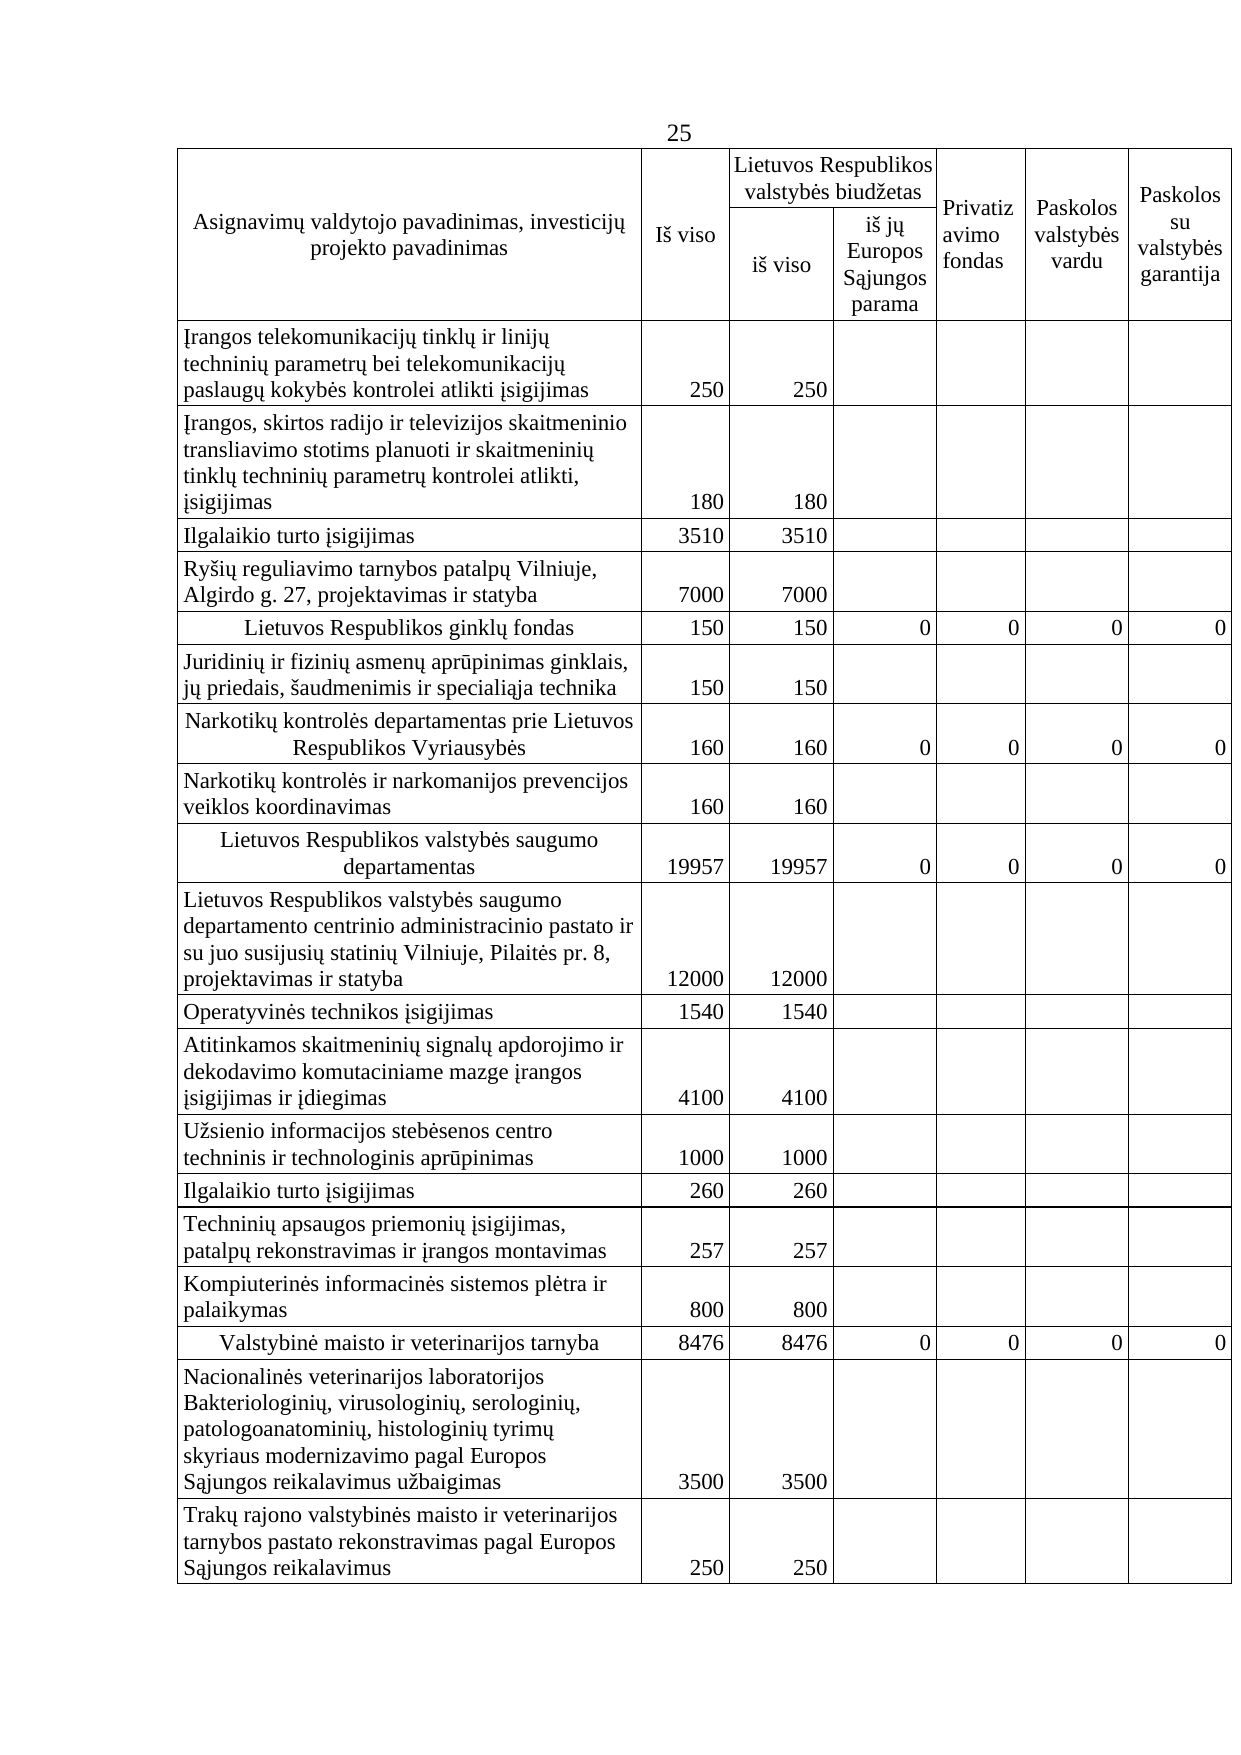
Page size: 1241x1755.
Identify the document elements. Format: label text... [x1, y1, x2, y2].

table_cell [1026, 1174, 1128, 1206]
table_cell 3500 [730, 1360, 833, 1497]
table_cell 0 [834, 612, 936, 644]
table_cell 0 [1026, 1327, 1128, 1359]
table_cell 19957 [642, 824, 729, 882]
table_cell 7000 [730, 552, 833, 611]
table_cell Įrangos telekomunikacijų tinklų ir linijų techninių parametrų bei telekomunikacijų paslaugų kokybės kontrolei atlikti įsigijimas [178, 321, 641, 405]
table_cell [1129, 995, 1231, 1028]
table_header Privatizavimo fondas [937, 149, 1025, 319]
table_cell Trakų rajono valstybinės maisto ir veterinarijos tarnybos pastato rekonstravimas pagal Europos Sąjungos reikalavimus [178, 1499, 641, 1583]
table_cell Lietuvos Respublikos valstybės saugumo departamento centrinio administracinio pastato ir su juo susijusių statinių Vilniuje, Pilaitės pr. 8, projektavimas ir statyba [178, 883, 641, 994]
table_cell [1026, 1029, 1128, 1113]
table_cell 12000 [730, 883, 833, 994]
table_cell 0 [937, 612, 1025, 644]
table_cell 260 [642, 1174, 729, 1206]
table_cell Narkotikų kontrolės departamentas prie Lietuvos Respublikos Vyriausybės [178, 704, 641, 763]
table_cell 0 [1129, 612, 1231, 644]
table_cell 0 [1026, 612, 1128, 644]
table_cell 0 [1129, 1327, 1231, 1359]
table_cell 8476 [642, 1327, 729, 1359]
table_cell 257 [642, 1208, 729, 1266]
table_cell [834, 1174, 936, 1206]
table_cell 150 [642, 612, 729, 644]
table_cell [1026, 995, 1128, 1028]
table_cell 12000 [642, 883, 729, 994]
table_cell [937, 552, 1025, 611]
table_cell iš jų Europos Sąjungos parama [834, 208, 936, 319]
table_cell [1129, 406, 1231, 518]
table_cell 0 [1129, 824, 1231, 882]
table_cell [1129, 321, 1231, 405]
table_cell [1026, 321, 1128, 405]
table_cell [937, 883, 1025, 994]
table_cell [1026, 519, 1128, 551]
table_cell 257 [730, 1208, 833, 1266]
table_cell 3510 [730, 519, 833, 551]
table_cell [834, 645, 936, 703]
table_cell [1026, 1267, 1128, 1326]
table_cell 1000 [730, 1115, 833, 1173]
table_cell [1026, 1115, 1128, 1173]
table_cell 7000 [642, 552, 729, 611]
table_cell 260 [730, 1174, 833, 1206]
table_cell [937, 1267, 1025, 1326]
table_header Asignavimų valdytojo pavadinimas, investicijų projekto pavadinimas [178, 149, 641, 319]
table_cell [834, 1208, 936, 1266]
table_cell [1129, 552, 1231, 611]
table_cell 0 [1026, 704, 1128, 763]
table_header Paskolos su valstybės garantija [1129, 149, 1231, 319]
table_cell 1000 [642, 1115, 729, 1173]
table_cell [834, 321, 936, 405]
table_cell 0 [937, 704, 1025, 763]
table_cell [834, 519, 936, 551]
table_cell [1129, 883, 1231, 994]
table_cell 250 [730, 1499, 833, 1583]
table_cell [1026, 883, 1128, 994]
table_cell [1129, 645, 1231, 703]
table_cell 3500 [642, 1360, 729, 1497]
table_cell [937, 1208, 1025, 1266]
table_cell [834, 552, 936, 611]
table_cell [1129, 1115, 1231, 1173]
table_cell [834, 995, 936, 1028]
table_cell 1540 [642, 995, 729, 1028]
table_cell 250 [642, 1499, 729, 1583]
table_cell 180 [642, 406, 729, 518]
table_cell [1129, 519, 1231, 551]
table_cell 160 [730, 764, 833, 822]
table_cell [1026, 764, 1128, 822]
table_cell 0 [1026, 824, 1128, 882]
table_cell [937, 1174, 1025, 1206]
table_cell 19957 [730, 824, 833, 882]
table_cell Valstybinė maisto ir veterinarijos tarnyba [178, 1327, 641, 1359]
table_cell iš viso [730, 208, 833, 319]
table_header Paskolos valstybės vardu [1026, 149, 1128, 319]
table_cell 250 [642, 321, 729, 405]
table_cell Techninių apsaugos priemonių įsigijimas, patalpų rekonstravimas ir įrangos montavimas [178, 1208, 641, 1266]
table_cell 1540 [730, 995, 833, 1028]
table_cell [834, 883, 936, 994]
table_cell 160 [730, 704, 833, 763]
table_cell [834, 1267, 936, 1326]
table_cell [1026, 552, 1128, 611]
table_cell Ryšių reguliavimo tarnybos patalpų Vilniuje, Algirdo g. 27, projektavimas ir statyba [178, 552, 641, 611]
table_cell Kompiuterinės informacinės sistemos plėtra ir palaikymas [178, 1267, 641, 1326]
table_cell [1026, 406, 1128, 518]
table_cell [937, 1115, 1025, 1173]
table_cell 180 [730, 406, 833, 518]
table_cell [834, 1115, 936, 1173]
table_cell [937, 321, 1025, 405]
table_cell Juridinių ir fizinių asmenų aprūpinimas ginklais, jų priedais, šaudmenimis ir specialiąja technika [178, 645, 641, 703]
table_cell [937, 519, 1025, 551]
table_cell 150 [730, 645, 833, 703]
table_cell 250 [730, 321, 833, 405]
table_cell 0 [834, 1327, 936, 1359]
table_cell 0 [937, 824, 1025, 882]
table_cell [1129, 1267, 1231, 1326]
table_cell [937, 1029, 1025, 1113]
table_cell 4100 [642, 1029, 729, 1113]
table_cell Ilgalaikio turto įsigijimas [178, 1174, 641, 1206]
table_cell 3510 [642, 519, 729, 551]
table_cell 4100 [730, 1029, 833, 1113]
table_cell [1026, 645, 1128, 703]
table_cell 800 [642, 1267, 729, 1326]
table_cell [834, 764, 936, 822]
table_cell [1026, 1208, 1128, 1266]
table_cell [1129, 764, 1231, 822]
table_cell 0 [937, 1327, 1025, 1359]
table_cell [1129, 1499, 1231, 1583]
table_cell 800 [730, 1267, 833, 1326]
table_cell Narkotikų kontrolės ir narkomanijos prevencijos veiklos koordinavimas [178, 764, 641, 822]
table_cell 150 [642, 645, 729, 703]
table_cell Nacionalinės veterinarijos laboratorijos Bakteriologinių, virusologinių, serologinių, patologoanatominių, histologinių tyrimų skyriaus modernizavimo pagal Europos Sąjungos reikalavimus užbaigimas [178, 1360, 641, 1497]
table_cell [1129, 1029, 1231, 1113]
table_cell [937, 995, 1025, 1028]
table_cell Lietuvos Respublikos ginklų fondas [178, 612, 641, 644]
table_cell [937, 1499, 1025, 1583]
table_cell 8476 [730, 1327, 833, 1359]
table_cell [1129, 1360, 1231, 1497]
table_cell [834, 406, 936, 518]
table_cell Įrangos, skirtos radijo ir televizijos skaitmeninio transliavimo stotims planuoti ir skaitmeninių tinklų techninių parametrų kontrolei atlikti, įsigijimas [178, 406, 641, 518]
table_cell [834, 1029, 936, 1113]
table_cell [834, 1499, 936, 1583]
table_cell [937, 1360, 1025, 1497]
table_cell Ilgalaikio turto įsigijimas [178, 519, 641, 551]
table_cell [937, 645, 1025, 703]
table_cell Atitinkamos skaitmeninių signalų apdorojimo ir dekodavimo komutaciniame mazge įrangos įsigijimas ir įdiegimas [178, 1029, 641, 1113]
table_cell [834, 1360, 936, 1497]
table_cell [1026, 1499, 1128, 1583]
table_cell 160 [642, 704, 729, 763]
table_cell [937, 406, 1025, 518]
table_cell [1129, 1174, 1231, 1206]
table_cell [1129, 1208, 1231, 1266]
table_header Lietuvos Respublikos valstybės biudžetas [730, 149, 936, 207]
table_cell 0 [834, 704, 936, 763]
table_header Iš viso [642, 149, 729, 319]
table_cell 160 [642, 764, 729, 822]
table_cell 0 [834, 824, 936, 882]
table_cell 150 [730, 612, 833, 644]
table_cell Operatyvinės technikos įsigijimas [178, 995, 641, 1028]
table_cell [1026, 1360, 1128, 1497]
table_cell Užsienio informacijos stebėsenos centro techninis ir technologinis aprūpinimas [178, 1115, 641, 1173]
table_cell 0 [1129, 704, 1231, 763]
table_cell Lietuvos Respublikos valstybės saugumo departamentas [178, 824, 641, 882]
table_cell [937, 764, 1025, 822]
